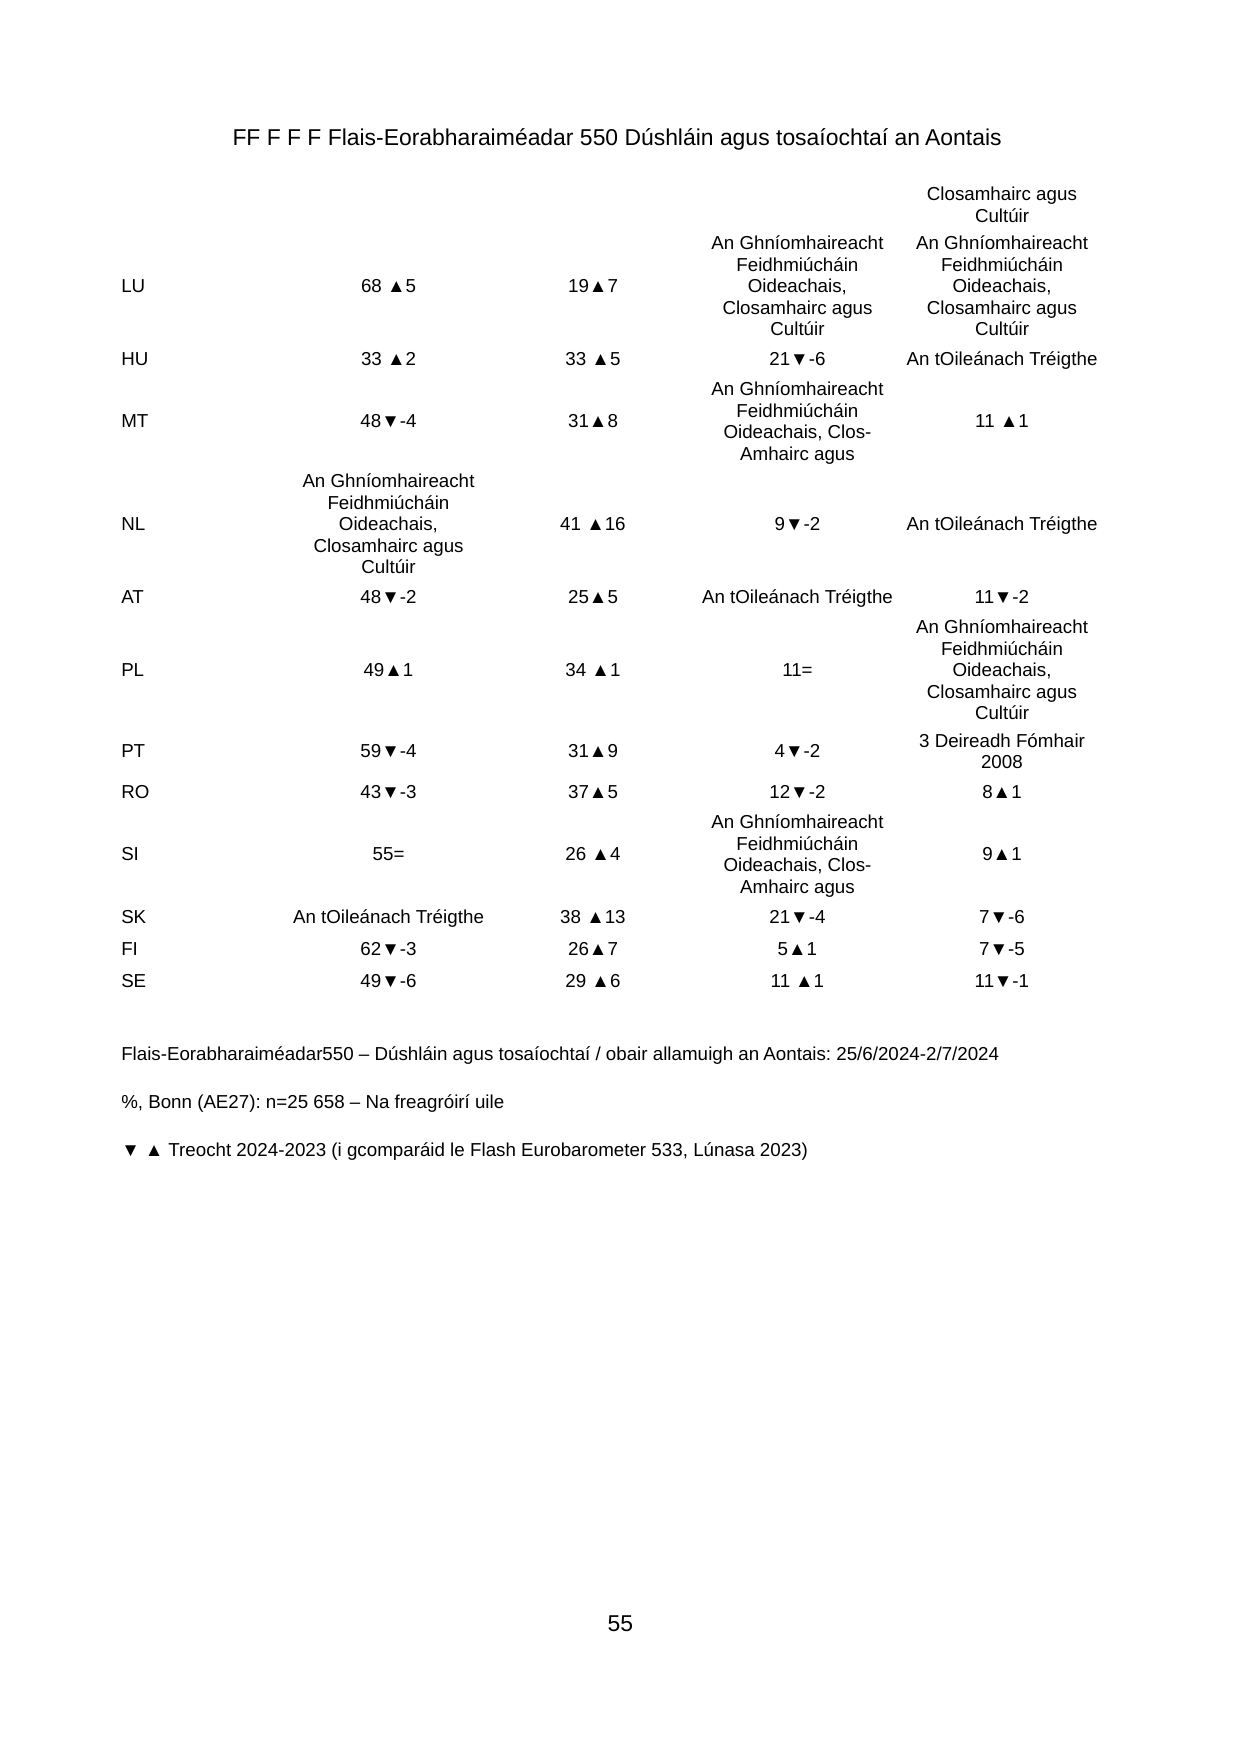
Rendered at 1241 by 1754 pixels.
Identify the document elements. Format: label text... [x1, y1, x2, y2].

table_cell [202, 933, 286, 965]
table_cell 25▲5 [491, 581, 695, 613]
table_cell Closamhairc agus Cultúir [900, 180, 1104, 229]
table_cell [286, 997, 491, 1030]
table_cell An tOileánach Tréigthe [900, 467, 1104, 581]
table_cell 37▲5 [491, 776, 695, 808]
table_cell An Ghníomhaireacht Feidhmiúcháin Oideachais, Closamhairc agus Cultúir [286, 467, 491, 581]
table_cell 9▲1 [900, 808, 1104, 900]
table_cell 5▲1 [695, 933, 899, 965]
table_cell [202, 229, 286, 342]
table_cell 7▼-6 [900, 900, 1104, 932]
table_cell AT [118, 581, 202, 613]
table_cell SE [118, 965, 202, 997]
table_cell PL [118, 613, 202, 727]
table_cell [202, 180, 286, 229]
table_cell [491, 997, 695, 1030]
table_cell ▼ ▲ Treocht 2024-2023 (i gcomparáid le Flash Eurobarometer 533, Lúnasa 2023) [118, 1126, 1104, 1174]
table_cell 4▼-2 [695, 727, 899, 776]
table_cell [118, 997, 202, 1030]
table_cell 11 ▲1 [695, 965, 899, 997]
table_cell FI [118, 933, 202, 965]
table_cell [118, 180, 202, 229]
table_cell 8▲1 [900, 776, 1104, 808]
table_cell [695, 180, 899, 229]
table_cell SK [118, 900, 202, 932]
table_cell 31▲8 [491, 375, 695, 467]
table_cell [202, 343, 286, 375]
table_cell [202, 900, 286, 932]
table_cell LU [118, 229, 202, 342]
table_cell [900, 997, 1104, 1030]
table_cell 55= [286, 808, 491, 900]
table_cell 7▼-5 [900, 933, 1104, 965]
table_cell 38 ▲13 [491, 900, 695, 932]
table_cell [202, 997, 286, 1030]
table_cell MT [118, 375, 202, 467]
table_cell 68 ▲5 [286, 229, 491, 342]
table_cell [286, 180, 491, 229]
table_cell PT [118, 727, 202, 776]
table_cell An Ghníomhaireacht Feidhmiúcháin Oideachais, Clos-Amhairc agus [695, 808, 899, 900]
table_cell 48▼-4 [286, 375, 491, 467]
table_cell %, Bonn (AE27): n=25 658 – Na freagróirí uile [118, 1078, 1104, 1126]
table_cell An tOileánach Tréigthe [900, 343, 1104, 375]
table_cell [202, 808, 286, 900]
table_cell 11▼-1 [900, 965, 1104, 997]
table_cell [491, 180, 695, 229]
table_cell [202, 965, 286, 997]
table_cell 3 Deireadh Fómhair 2008 [900, 727, 1104, 776]
table_cell Flais-Eorabharaiméadar550 – Dúshláin agus tosaíochtaí / obair allamuigh an Aontais: 25/6/2024-2/7/2024 [118, 1030, 1104, 1078]
table_cell [202, 467, 286, 581]
table_cell An Ghníomhaireacht Feidhmiúcháin Oideachais, Closamhairc agus Cultúir [900, 229, 1104, 342]
table_cell 19▲7 [491, 229, 695, 342]
table_cell 48▼-2 [286, 581, 491, 613]
table_cell 21▼-4 [695, 900, 899, 932]
table_cell An Ghníomhaireacht Feidhmiúcháin Oideachais, Closamhairc agus Cultúir [900, 613, 1104, 727]
table_cell NL [118, 467, 202, 581]
table_cell 26 ▲4 [491, 808, 695, 900]
table_cell 29 ▲6 [491, 965, 695, 997]
table_cell 33 ▲2 [286, 343, 491, 375]
table_cell RO [118, 776, 202, 808]
table_cell 41 ▲16 [491, 467, 695, 581]
table_cell SI [118, 808, 202, 900]
table_cell 11▼-2 [900, 581, 1104, 613]
table_cell 62▼-3 [286, 933, 491, 965]
table_cell HU [118, 343, 202, 375]
table_cell 49▼-6 [286, 965, 491, 997]
table_cell An tOileánach Tréigthe [286, 900, 491, 932]
table_cell An Ghníomhaireacht Feidhmiúcháin Oideachais, Closamhairc agus Cultúir [695, 229, 899, 342]
table_cell 49▲1 [286, 613, 491, 727]
table_cell 21▼-6 [695, 343, 899, 375]
table_cell 26▲7 [491, 933, 695, 965]
table_cell [202, 375, 286, 467]
table_cell 11 ▲1 [900, 375, 1104, 467]
table_cell 12▼-2 [695, 776, 899, 808]
table_cell 34 ▲1 [491, 613, 695, 727]
table_cell An Ghníomhaireacht Feidhmiúcháin Oideachais, Clos-Amhairc agus [695, 375, 899, 467]
table_cell [695, 997, 899, 1030]
table_cell [202, 776, 286, 808]
table_cell 43▼-3 [286, 776, 491, 808]
table_cell 11= [695, 613, 899, 727]
table_cell [202, 613, 286, 727]
table_cell 9▼-2 [695, 467, 899, 581]
table_cell An tOileánach Tréigthe [695, 581, 899, 613]
table_cell 59▼-4 [286, 727, 491, 776]
table_cell [202, 727, 286, 776]
table_cell 31▲9 [491, 727, 695, 776]
table_cell 33 ▲5 [491, 343, 695, 375]
table_cell [202, 581, 286, 613]
